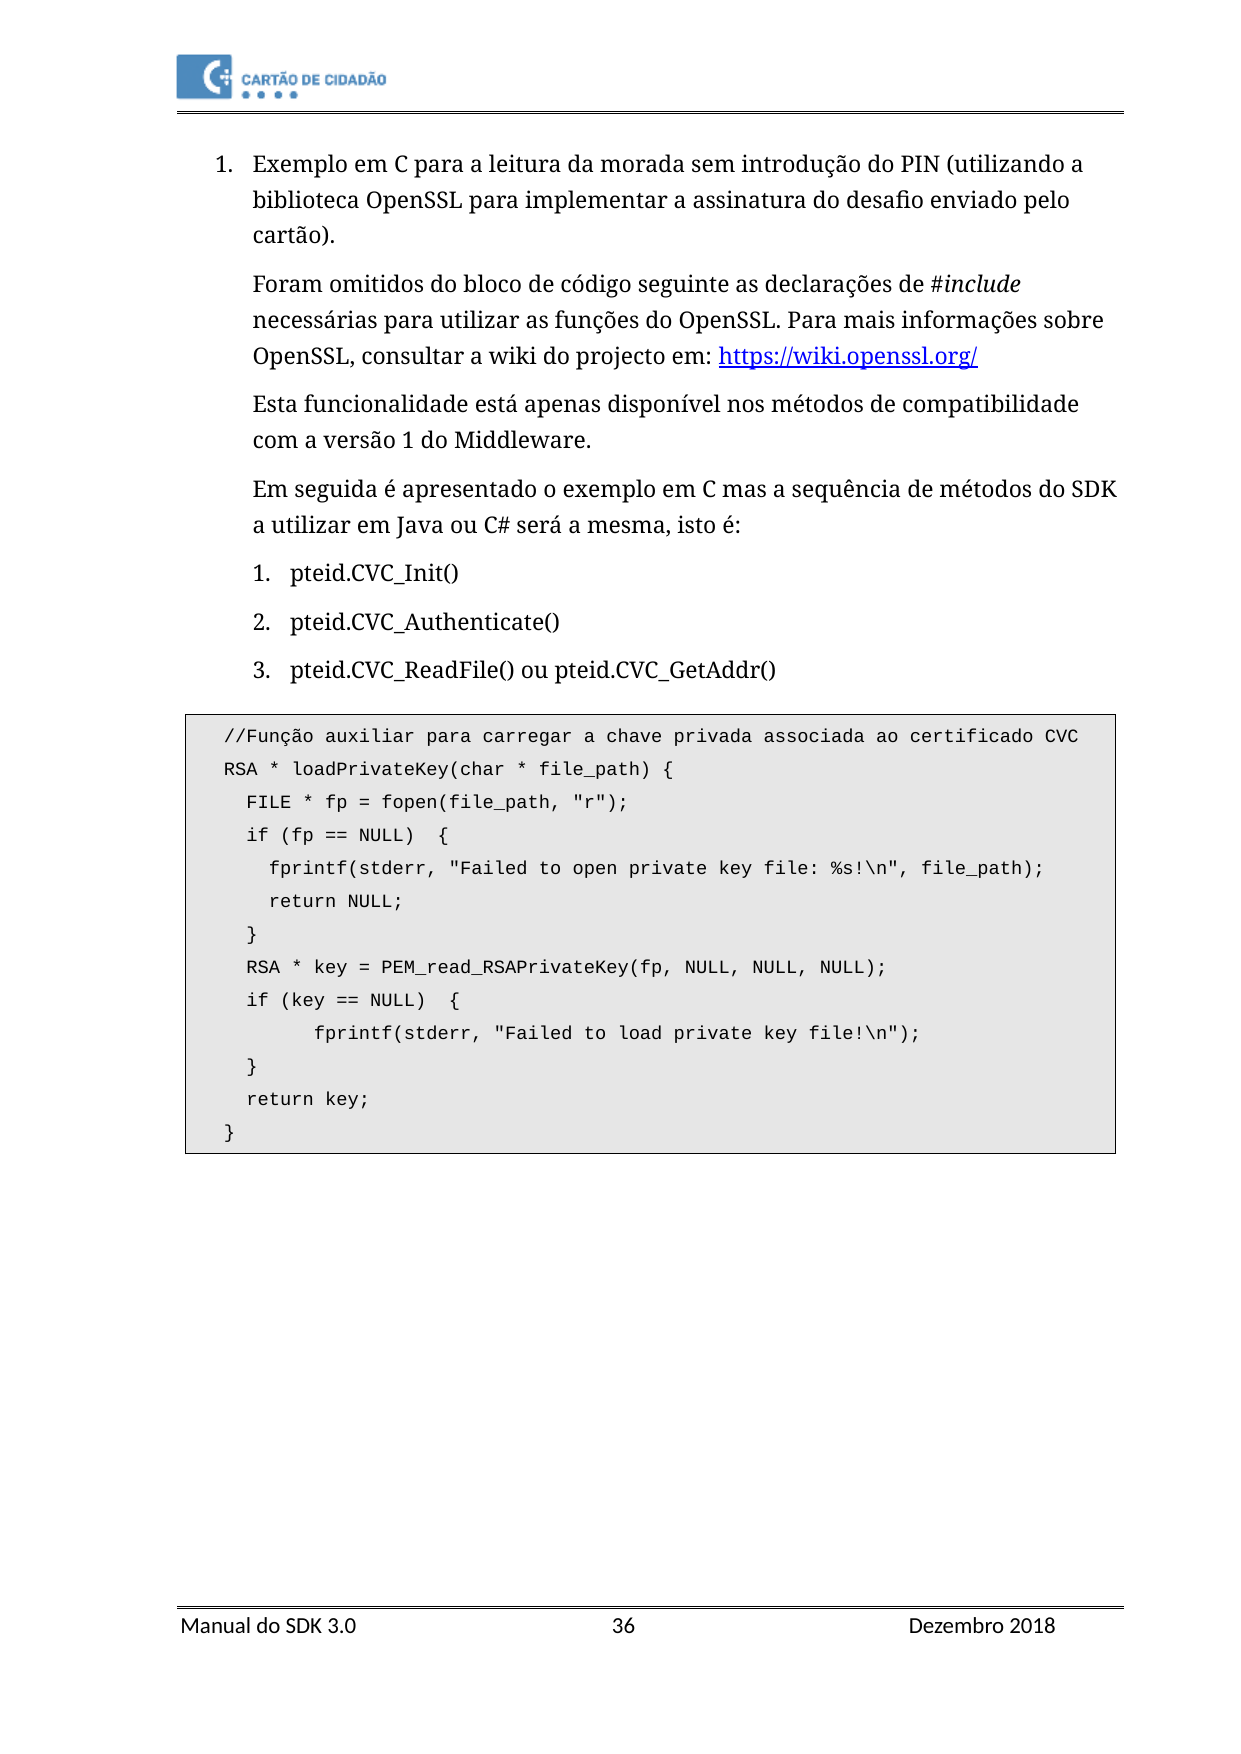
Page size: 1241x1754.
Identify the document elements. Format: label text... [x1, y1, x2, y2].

text } [186, 925, 1115, 946]
list Em seguida é apresentado o exemplo em C mas a sequência de métodos do SDK a utilizar em Java ou C# será a mesma, isto é: [215, 473, 1124, 540]
list Exemplo em C para a leitura da morada sem introdução do PIN (utilizando a biblioteca OpenSSL para implementar a assinatura do desafio enviado pelo cartão). [215, 148, 1124, 251]
text } [186, 1123, 1115, 1144]
text RSA * loadPrivateKey(char * file_path) { [186, 760, 1115, 781]
text RSA * key = PEM_read_RSAPrivateKey(fp, NULL, NULL, NULL); [186, 958, 1115, 979]
list pteid.CVC_Authenticate() [252, 605, 1124, 637]
text if (fp == NULL) { [186, 826, 1115, 847]
text return key; [186, 1090, 1115, 1111]
list pteid.CVC_ReadFile() ou pteid.CVC_GetAddr() [252, 654, 1124, 685]
text FILE * fp = fopen(file_path, "r"); [186, 793, 1115, 814]
list pteid.CVC_Init() [252, 557, 1124, 588]
text //Função auxiliar para carregar a chave privada associada ao certificado CVC [186, 727, 1115, 748]
text } [186, 1057, 1115, 1078]
list Foram omitidos do bloco de código seguinte as declarações de #include necessárias para utilizar as funções do OpenSSL. Para mais informações sobre OpenSSL, consultar a wiki do projecto em: https://wiki.openssl.org/ [215, 268, 1124, 371]
picture [174, 49, 428, 106]
text return NULL; [186, 892, 1115, 913]
list Esta funcionalidade está apenas disponível nos métodos de compatibilidade com a versão 1 do Middleware. [215, 388, 1124, 455]
text fprintf(stderr, "Failed to load private key file!\n"); [186, 1024, 1115, 1045]
text if (key == NULL) { [186, 991, 1115, 1012]
text fprintf(stderr, "Failed to open private key file: %s!\n", file_path); [186, 859, 1115, 880]
